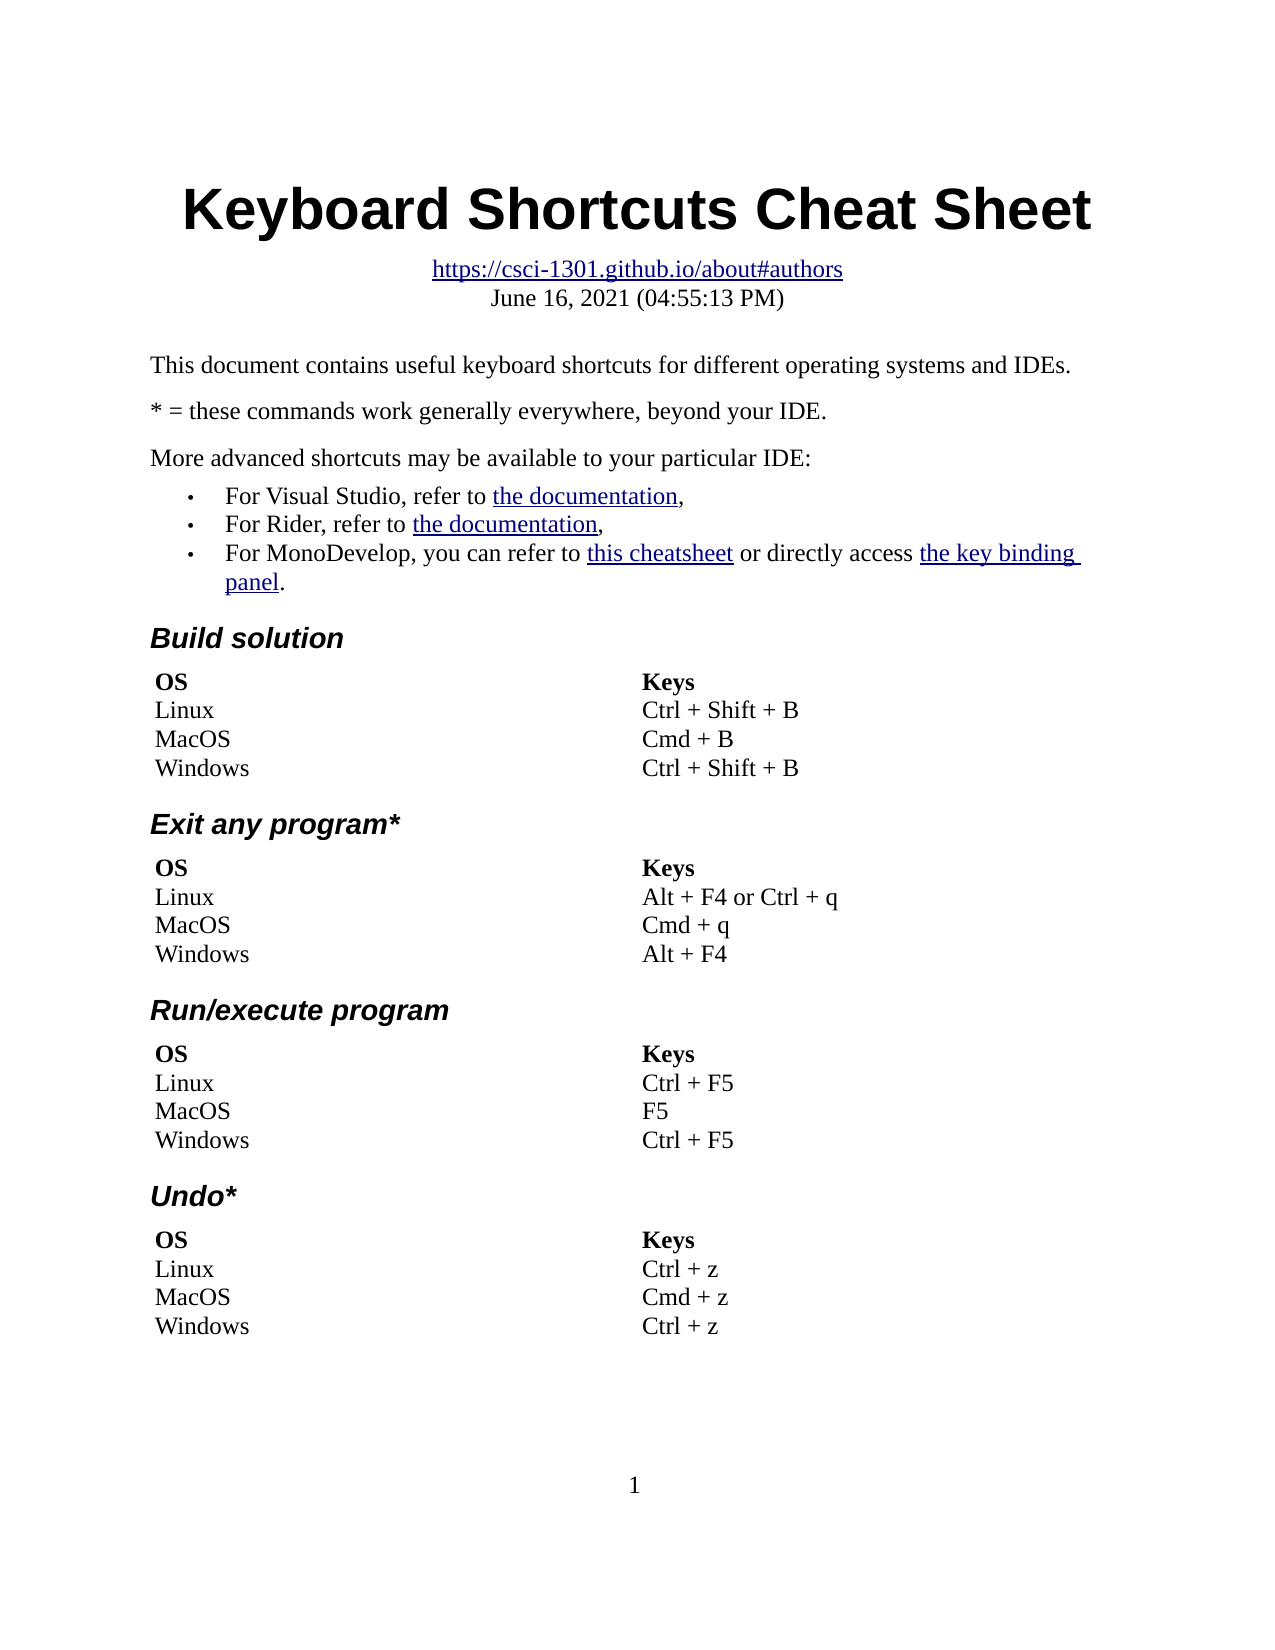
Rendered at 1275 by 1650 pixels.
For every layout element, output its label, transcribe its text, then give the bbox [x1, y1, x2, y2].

table_cell Ctrl + z [638, 1311, 1125, 1340]
table_cell MacOS [150, 724, 637, 753]
table_cell Alt + F4 or Ctrl + q [638, 882, 1125, 910]
subtitle Build solution [150, 621, 1125, 654]
table_cell MacOS [150, 1283, 637, 1311]
table_cell Ctrl + z [638, 1254, 1125, 1282]
subtitle Exit any program* [150, 807, 1125, 840]
text June 16, 2021 (04:55:13 PM) [150, 283, 1125, 312]
table_cell Ctrl + Shift + B [638, 696, 1125, 724]
table_header OS [150, 667, 637, 696]
table_cell Linux [150, 1068, 637, 1096]
table_cell Windows [150, 939, 637, 968]
text https://csci-1301.github.io/about#authors [150, 254, 1125, 283]
table_header OS [150, 1039, 637, 1068]
table_cell Windows [150, 1125, 637, 1154]
table_cell MacOS [150, 910, 637, 939]
title Keyboard Shortcuts Cheat Sheet [150, 175, 1125, 242]
table_header Keys [638, 667, 1125, 696]
table_cell F5 [638, 1096, 1125, 1125]
table_cell Alt + F4 [638, 939, 1125, 968]
table_cell Windows [150, 1311, 637, 1340]
table_cell Cmd + q [638, 910, 1125, 939]
table_cell Cmd + B [638, 724, 1125, 753]
table_cell Linux [150, 1254, 637, 1282]
table_cell Linux [150, 696, 637, 724]
table_cell Linux [150, 882, 637, 910]
list For Visual Studio, refer to the documentation, [187, 481, 1125, 509]
list For MonoDevelop, you can refer to this cheatsheet or directly access the key binding panel. [187, 538, 1125, 596]
table_cell Windows [150, 753, 637, 782]
table_header Keys [638, 1039, 1125, 1068]
text More advanced shortcuts may be available to your particular IDE: [150, 443, 1125, 472]
table_header OS [150, 853, 637, 882]
table_header Keys [638, 853, 1125, 882]
subtitle Undo* [150, 1179, 1125, 1212]
table_cell MacOS [150, 1096, 637, 1125]
subtitle Run/execute program [150, 993, 1125, 1026]
table_cell Ctrl + Shift + B [638, 753, 1125, 782]
text This document contains useful keyboard shortcuts for different operating systems and IDEs. [150, 350, 1125, 378]
table_cell Ctrl + F5 [638, 1068, 1125, 1096]
text * = these commands work generally everywhere, beyond your IDE. [150, 396, 1125, 425]
list For Rider, refer to the documentation, [187, 509, 1125, 538]
table_cell Cmd + z [638, 1283, 1125, 1311]
table_header Keys [638, 1225, 1125, 1254]
table_header OS [150, 1225, 637, 1254]
table_cell Ctrl + F5 [638, 1125, 1125, 1154]
